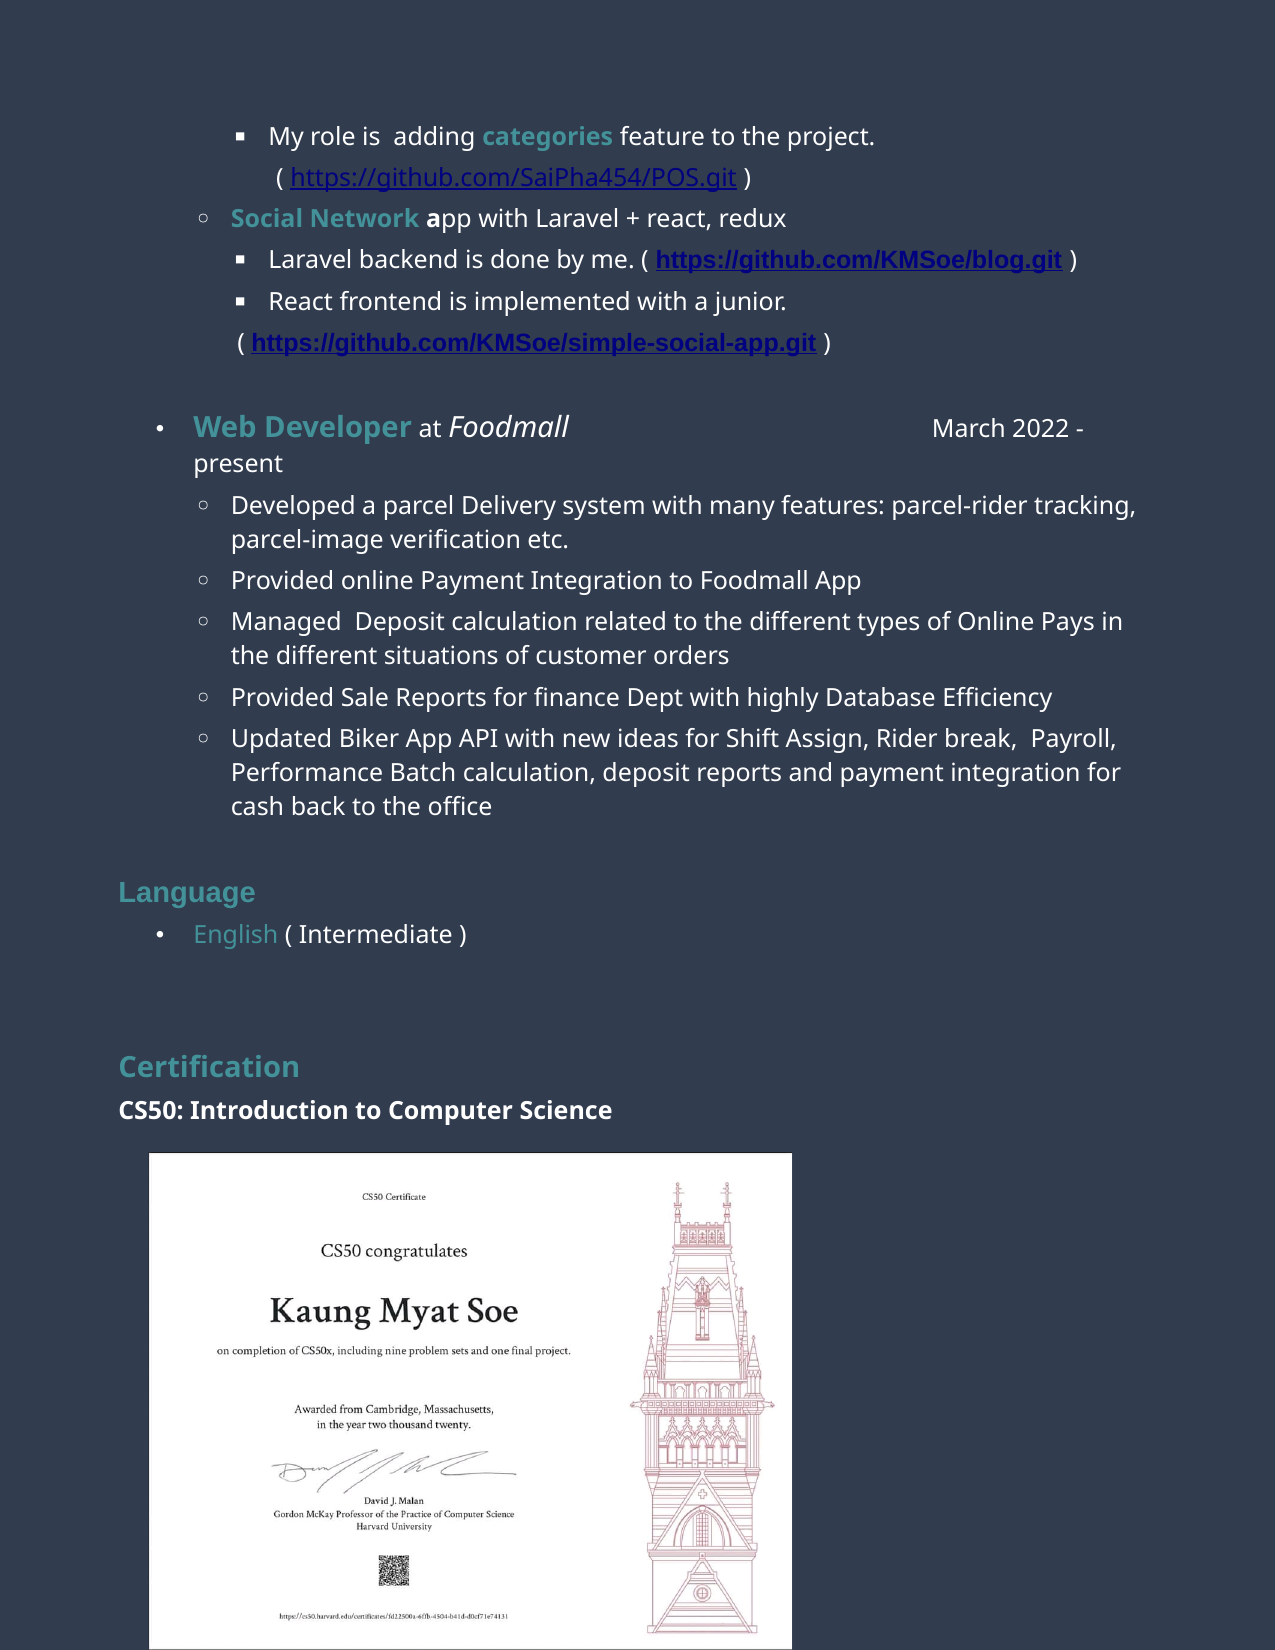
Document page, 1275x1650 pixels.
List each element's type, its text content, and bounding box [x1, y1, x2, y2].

subtitle Social Network app with Laravel + react, redux [193, 201, 1157, 235]
subtitle My role is adding categories feature to the project. [231, 118, 1157, 152]
subtitle Updated Biker App API with new ideas for Shift Assign, Rider break, Payroll, Performance Batch calculation, deposit reports and payment integration for cash back to the office [193, 720, 1157, 823]
subtitle English ( Intermediate ) [156, 917, 1157, 951]
subtitle Developed a parcel Delivery system with many features: parcel-rider tracking, parcel-image verification etc. [193, 487, 1157, 555]
subtitle React frontend is implemented with a junior. [231, 283, 1157, 317]
subtitle Provided Sale Reports for finance Dept with highly Database Efficiency [193, 679, 1157, 713]
subtitle Certification [118, 1046, 1157, 1086]
subtitle Laravel backend is done by me. ( https://github.com/KMSoe/blog.git ) [231, 242, 1157, 276]
subtitle Web Developer at Foodmall March 2022 - present [156, 406, 1157, 480]
subtitle CS50: Introduction to Computer Science [118, 1093, 1157, 1127]
subtitle Language [118, 871, 1157, 909]
subtitle ( https://github.com/SaiPha454/POS.git ) [193, 159, 1157, 193]
picture [148, 1152, 793, 1650]
subtitle ( https://github.com/KMSoe/simple-social-app.git ) [193, 324, 1157, 358]
subtitle Managed Deposit calculation related to the different types of Online Pays in the different situations of customer orders [193, 604, 1157, 672]
subtitle Provided online Payment Integration to Foodmall App [193, 563, 1157, 597]
